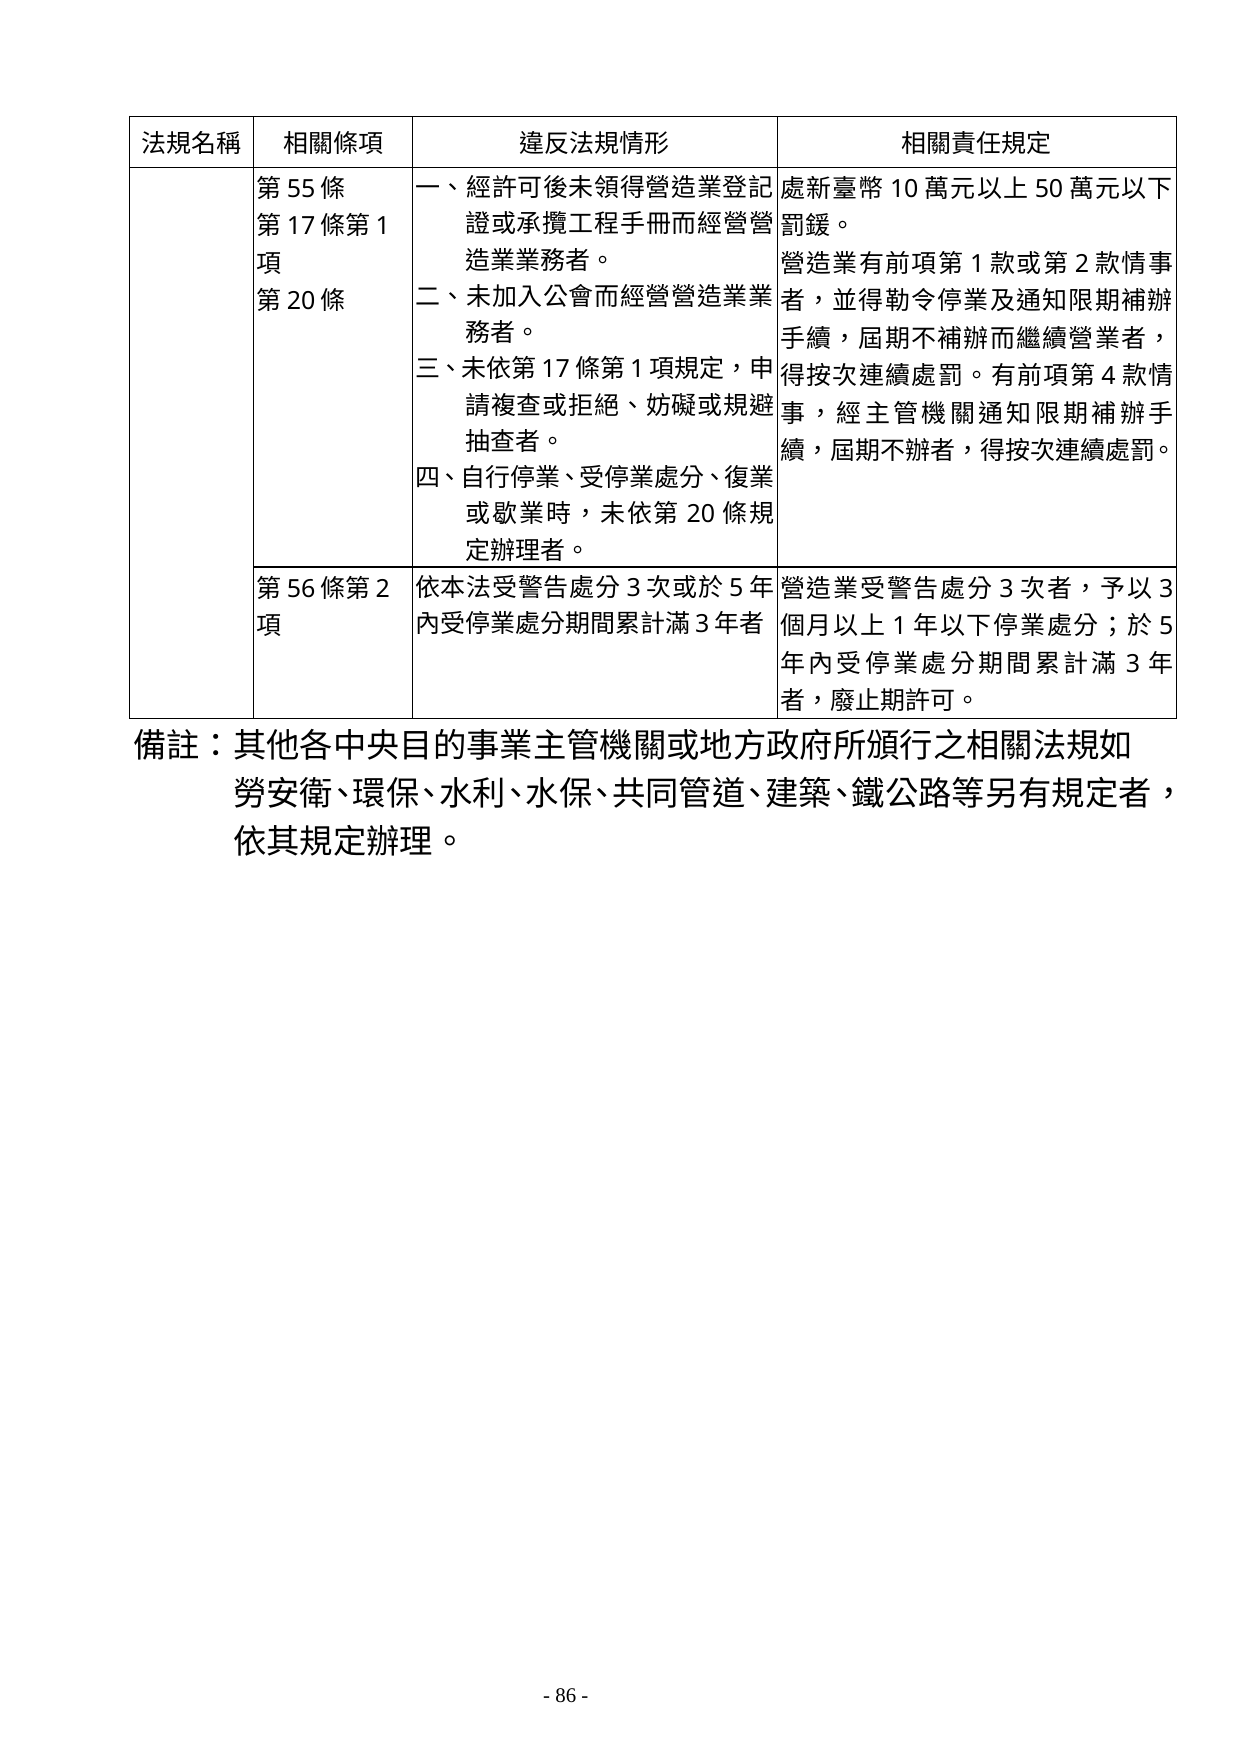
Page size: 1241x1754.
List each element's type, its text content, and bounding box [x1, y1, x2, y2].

table_cell 第55條 第17條第1項 第20條 [254, 168, 412, 566]
table_cell 第56條第2項 [254, 568, 412, 717]
table_cell 處新臺幣10萬元以上50萬元以下罰鍰。 營造業有前項第1款或第2款情事者，並得勒令停業及通知限期補辦手續，屆期不補辦而繼續營業者，得按次連續處罰。有前項第4款情事，經主管機關通知限期補辦手續，屆期不辦者，得按次連續處罰。 [778, 168, 1176, 566]
table_cell 營造業受警告處分3次者，予以3個月以上1年以下停業處分；於5年內受停業處分期間累計滿3年者，廢止期許可。 [778, 568, 1176, 717]
table_header 相關條項 [254, 117, 412, 167]
table_cell 一、經許可後未領得營造業登記證或承攬工程手冊而經營營造業業務者。 二、未加入公會而經營營造業業務者。 三、未依第17條第1項規定，申請複查或拒絕、妨礙或規避抽查者。 四、自行停業、受停業處分、復業或歇業時，未依第20條規定辦理者。 [413, 168, 777, 566]
table_header 法規名稱 [130, 117, 253, 167]
table_header 相關責任規定 [778, 117, 1176, 167]
text 備註：其他各中央目的事業主管機關或地方政府所頒行之相關法規如勞安衛、環保、水利、水保、共同管道、建築、鐵公路等另有規定者，依其規定辦理。 [133, 719, 1152, 863]
table_cell [130, 168, 253, 717]
table_header 違反法規情形 [413, 117, 777, 167]
table_cell 依本法受警告處分3次或於5年內受停業處分期間累計滿3年者 [413, 568, 777, 717]
